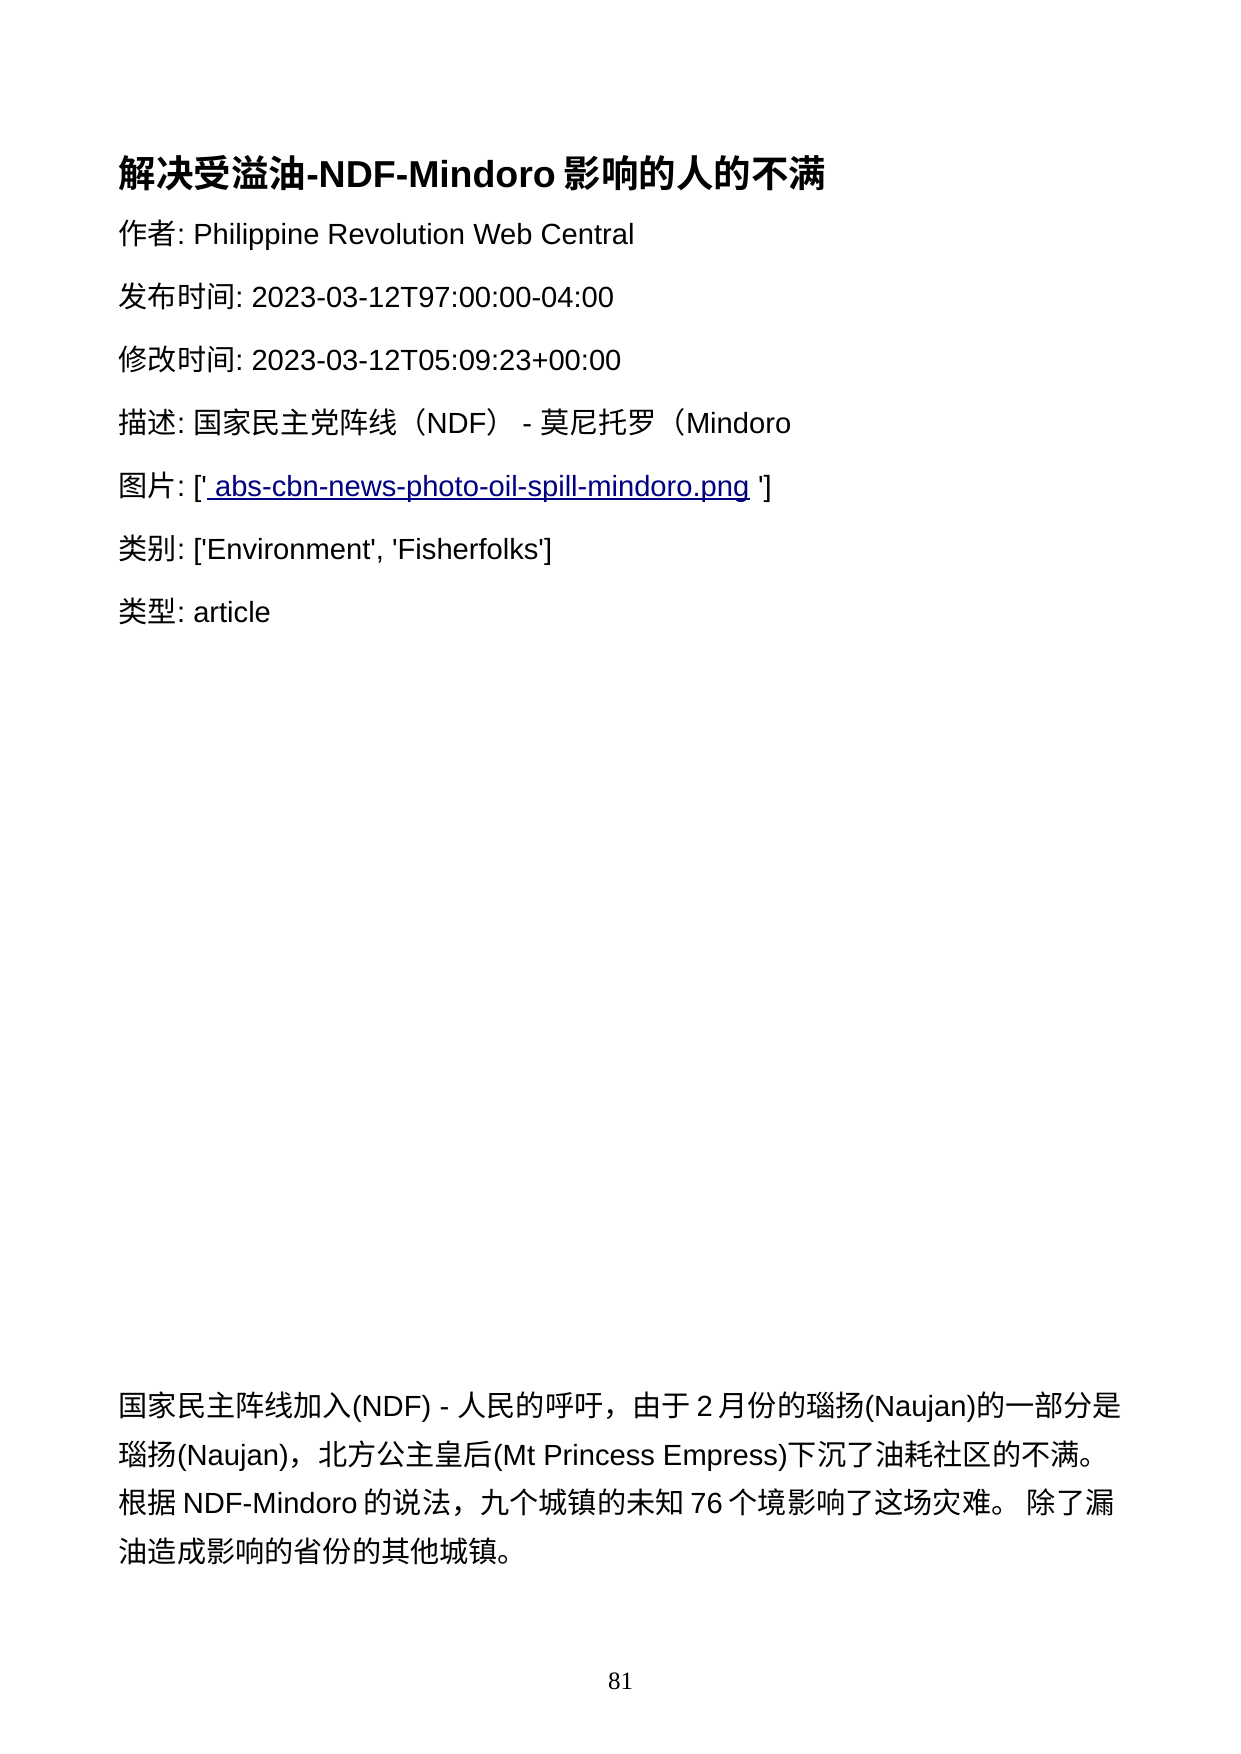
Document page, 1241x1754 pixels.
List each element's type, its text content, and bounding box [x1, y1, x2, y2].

text 类别: ['Environment', 'Fisherfolks'] [118, 526, 1122, 568]
text 描述: 国家民主党阵线（NDF） - 莫尼托罗（Mindoro [118, 400, 1122, 442]
text 图片: [' abs-cbn-news-photo-oil-spill-mindoro.png '] [118, 463, 1122, 505]
subtitle 解决受溢油-NDF-Mindoro影响的人的不满 [118, 143, 1122, 198]
text 作者: Philippine Revolution Web Central [118, 210, 1122, 253]
text 国家民主阵线加入(NDF) - 人民的呼吁，由于2月份的瑙扬(Naujan)的一部分是瑙扬(Naujan)，北方公主皇后(Mt Princess Empress)下沉了油耗社区的不满。 根据NDF-Mindoro的说法，九个城镇的未知76个境影响了这场灾难。 除了漏油造成影响的省份的其他城镇。 [118, 652, 1122, 1571]
text 修改时间: 2023-03-12T05:09:23+00:00 [118, 337, 1122, 379]
text 类型: article [118, 589, 1122, 631]
text 发布时间: 2023-03-12T97:00:00-04:00 [118, 273, 1122, 316]
